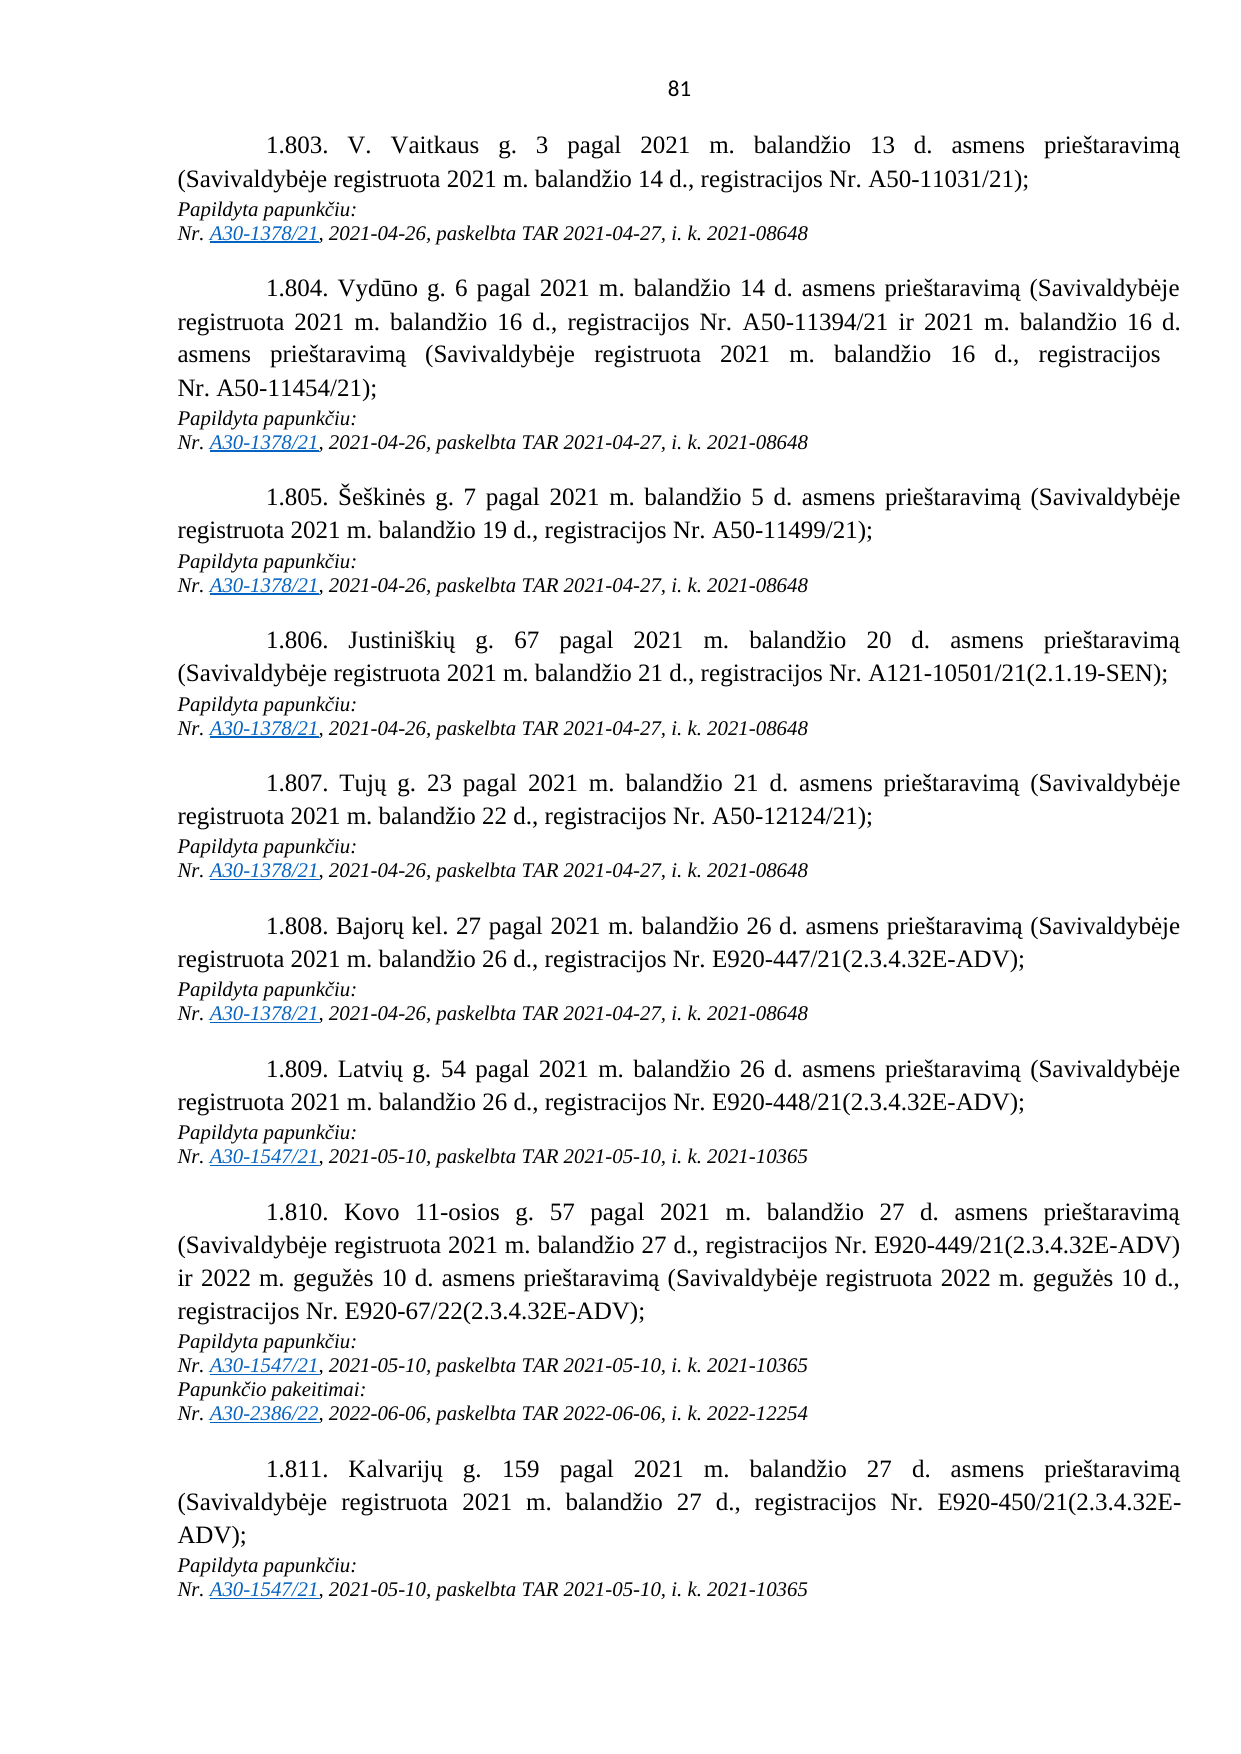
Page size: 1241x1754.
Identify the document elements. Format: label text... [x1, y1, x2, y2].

text 1.807. Tujų g. 23 pagal 2021 m. balandžio 21 d. asmens prieštaravimą (Savivaldybėje registruota 2021 m. balandžio 22 d., registracijos Nr. A50-12124/21); [177, 768, 1181, 830]
text Papildyta papunkčiu: [177, 977, 1181, 1001]
text Nr. A30-1547/21, 2021-05-10, paskelbta TAR 2021-05-10, i. k. 2021-10365 [177, 1353, 1181, 1377]
text 1.803. V. Vaitkaus g. 3 pagal 2021 m. balandžio 13 d. asmens prieštaravimą (Savivaldybėje registruota 2021 m. balandžio 14 d., registracijos Nr. A50-11031/21); [177, 131, 1181, 192]
text 1.806. Justiniškių g. 67 pagal 2021 m. balandžio 20 d. asmens prieštaravimą (Savivaldybėje registruota 2021 m. balandžio 21 d., registracijos Nr. A121-10501/21(2.1.19-SEN); [177, 625, 1181, 687]
text 1.804. Vydūno g. 6 pagal 2021 m. balandžio 14 d. asmens prieštaravimą (Savivaldybėje registruota 2021 m. balandžio 16 d., registracijos Nr. A50-11394/21 ir 2021 m. balandžio 16 d. asmens prieštaravimą (Savivaldybėje registruota 2021 m. balandžio 16 d., registracijos Nr. A50-11454/21); [177, 273, 1181, 401]
text Nr. A30-1378/21, 2021-04-26, paskelbta TAR 2021-04-27, i. k. 2021-08648 [177, 221, 1181, 245]
text Nr. A30-1547/21, 2021-05-10, paskelbta TAR 2021-05-10, i. k. 2021-10365 [177, 1144, 1181, 1168]
text Nr. A30-1378/21, 2021-04-26, paskelbta TAR 2021-04-27, i. k. 2021-08648 [177, 430, 1181, 454]
text Nr. A30-1378/21, 2021-04-26, paskelbta TAR 2021-04-27, i. k. 2021-08648 [177, 858, 1181, 882]
text Papildyta papunkčiu: [177, 406, 1181, 430]
text Papildyta papunkčiu: [177, 1120, 1181, 1144]
text Papildyta papunkčiu: [177, 1329, 1181, 1353]
text 1.808. Bajorų kel. 27 pagal 2021 m. balandžio 26 d. asmens prieštaravimą (Savivaldybėje registruota 2021 m. balandžio 26 d., registracijos Nr. E920-447/21(2.3.4.32E-ADV); [177, 911, 1181, 973]
text 1.811. Kalvarijų g. 159 pagal 2021 m. balandžio 27 d. asmens prieštaravimą (Savivaldybėje registruota 2021 m. balandžio 27 d., registracijos Nr. E920-450/21(2.3.4.32E-ADV); [177, 1454, 1181, 1549]
text Nr. A30-1378/21, 2021-04-26, paskelbta TAR 2021-04-27, i. k. 2021-08648 [177, 573, 1181, 597]
text Papildyta papunkčiu: [177, 548, 1181, 573]
text Nr. A30-1378/21, 2021-04-26, paskelbta TAR 2021-04-27, i. k. 2021-08648 [177, 1001, 1181, 1025]
text 1.809. Latvių g. 54 pagal 2021 m. balandžio 26 d. asmens prieštaravimą (Savivaldybėje registruota 2021 m. balandžio 26 d., registracijos Nr. E920-448/21(2.3.4.32E-ADV); [177, 1054, 1181, 1116]
text Papildyta papunkčiu: [177, 691, 1181, 716]
text Nr. A30-1547/21, 2021-05-10, paskelbta TAR 2021-05-10, i. k. 2021-10365 [177, 1577, 1181, 1601]
text Nr. A30-1378/21, 2021-04-26, paskelbta TAR 2021-04-27, i. k. 2021-08648 [177, 716, 1181, 739]
text Papildyta papunkčiu: [177, 1553, 1181, 1577]
text Papunkčio pakeitimai: [177, 1377, 1181, 1401]
text Papildyta papunkčiu: [177, 834, 1181, 858]
text Nr. A30-2386/22, 2022-06-06, paskelbta TAR 2022-06-06, i. k. 2022-12254 [177, 1401, 1181, 1425]
text 1.805. Šeškinės g. 7 pagal 2021 m. balandžio 5 d. asmens prieštaravimą (Savivaldybėje registruota 2021 m. balandžio 19 d., registracijos Nr. A50-11499/21); [177, 482, 1181, 544]
text 1.810. Kovo 11-osios g. 57 pagal 2021 m. balandžio 27 d. asmens prieštaravimą (Savivaldybėje registruota 2021 m. balandžio 27 d., registracijos Nr. E920-449/21(2.3.4.32E-ADV) ir 2022 m. gegužės 10 d. asmens prieštaravimą (Savivaldybėje registruota 2022 m. gegužės 10 d., registracijos Nr. E920-67/22(2.3.4.32E-ADV); [177, 1197, 1181, 1325]
text Papildyta papunkčiu: [177, 197, 1181, 221]
